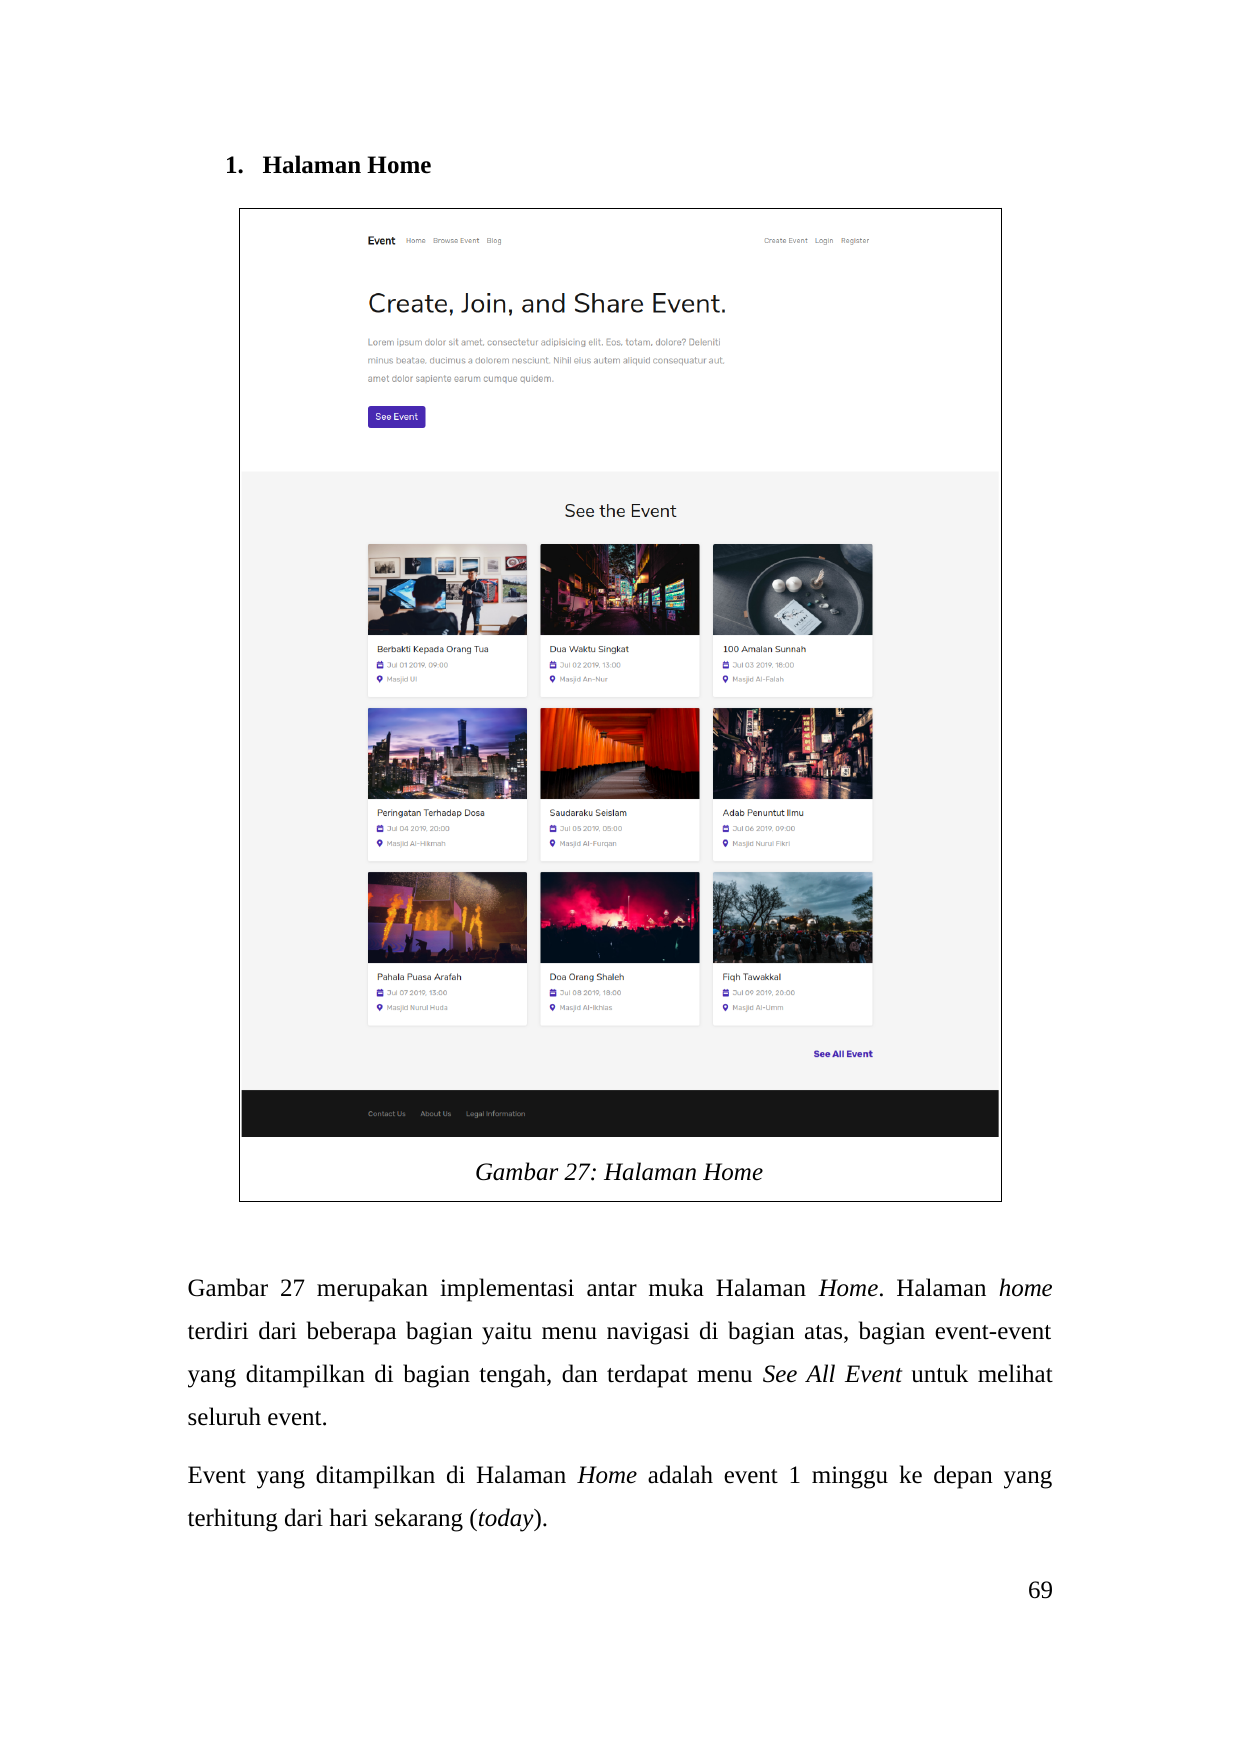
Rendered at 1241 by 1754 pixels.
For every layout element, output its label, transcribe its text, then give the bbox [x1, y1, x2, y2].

text Event yang ditampilkan di Halaman Home adalah event 1 minggu ke depan yang terhitung dari hari sekarang (today). [187, 1460, 1053, 1532]
text Gambar 27: Halaman Home [242, 1137, 998, 1185]
list Halaman Home [225, 150, 1053, 179]
text Gambar 27 merupakan implementasi antar muka Halaman Home. Halaman home terdiri dari beberapa bagian yaitu menu navigasi di bagian atas, bagian event-event yang ditampilkan di bagian tengah, dan terdapat menu See All Event untuk melihat seluruh event. [187, 1273, 1053, 1431]
picture [241, 223, 999, 1137]
